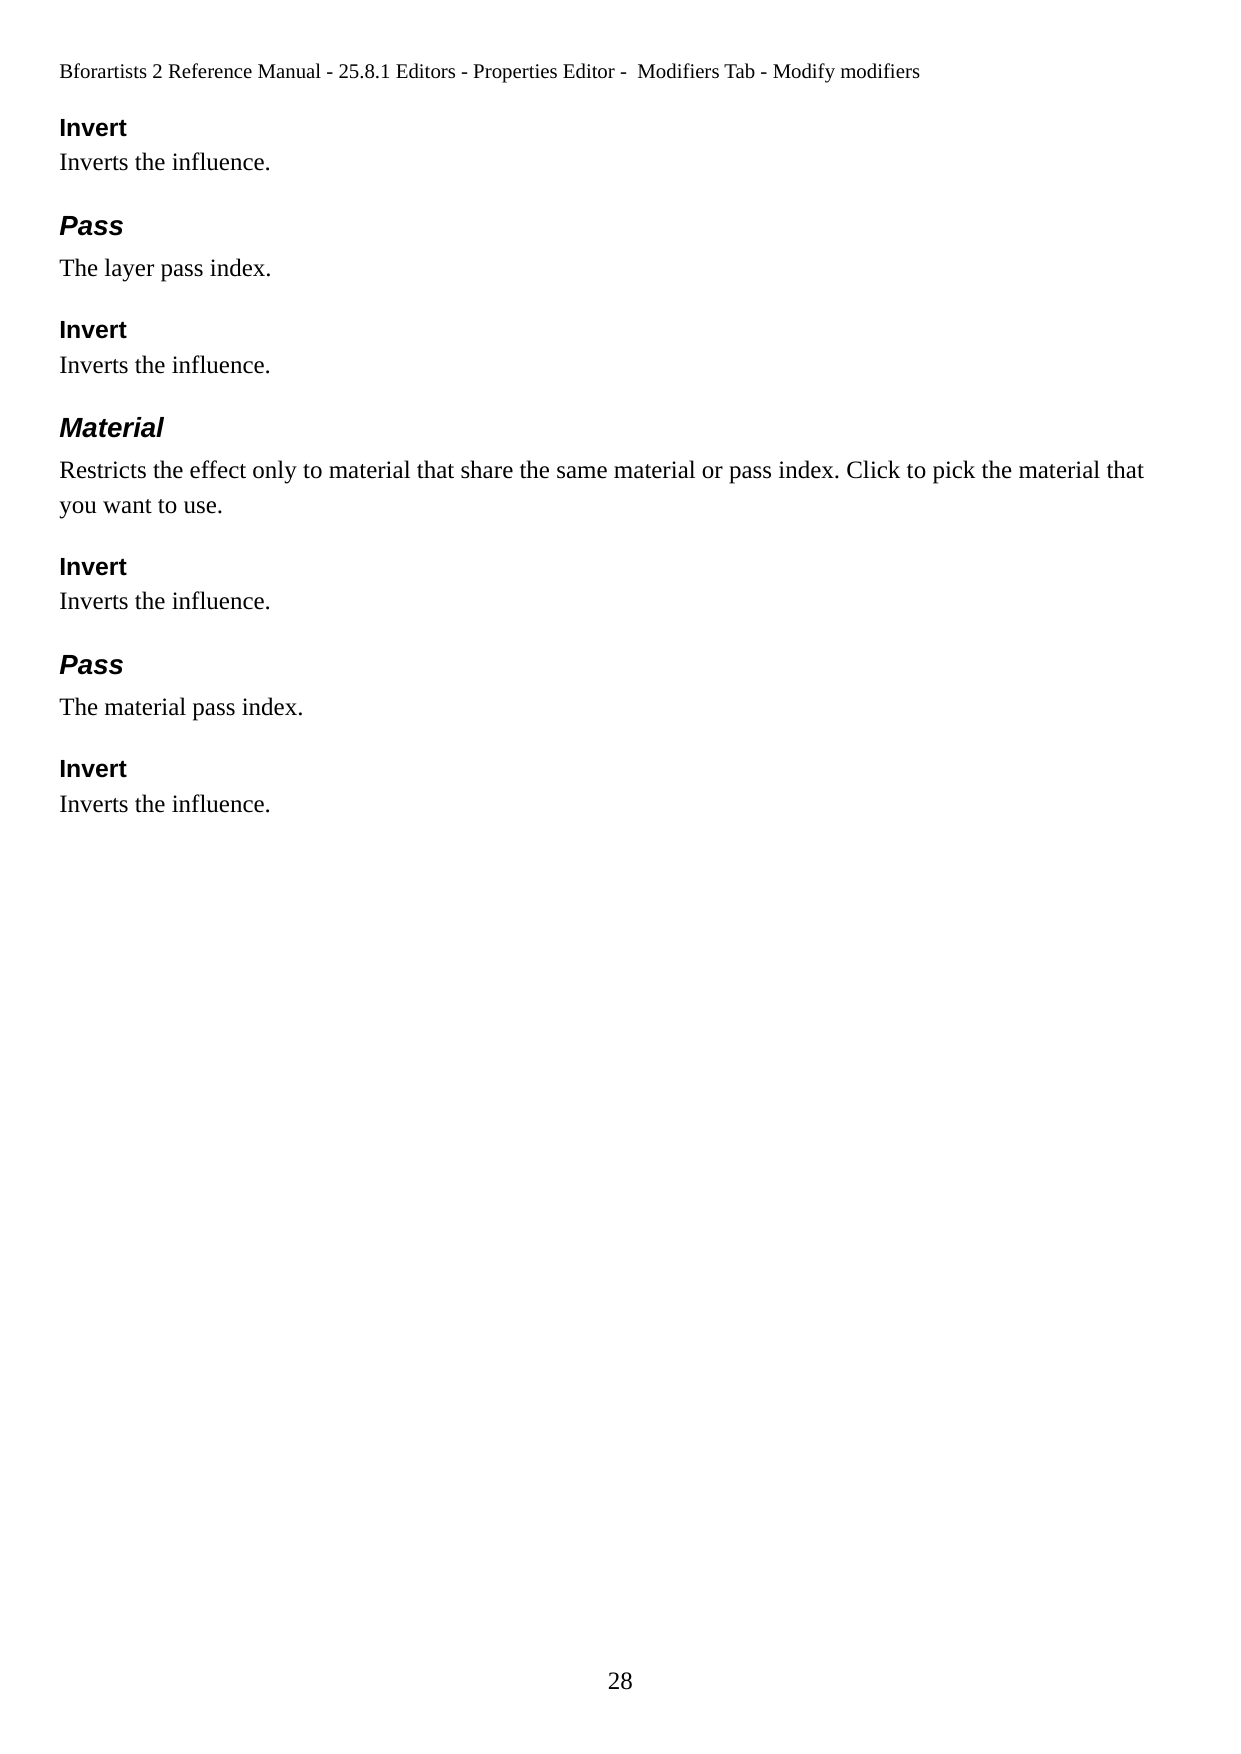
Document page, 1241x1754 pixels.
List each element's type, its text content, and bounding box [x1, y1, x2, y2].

subtitle Invert [59, 113, 1181, 141]
text The material pass index. [59, 692, 1181, 721]
subtitle Invert [59, 315, 1181, 343]
subtitle Invert [59, 552, 1181, 580]
text Inverts the influence. [59, 789, 1181, 817]
text Inverts the influence. [59, 350, 1181, 378]
subtitle Pass [59, 648, 1181, 680]
text The layer pass index. [59, 253, 1181, 282]
subtitle Pass [59, 209, 1181, 241]
subtitle Material [59, 411, 1181, 443]
text Inverts the influence. [59, 586, 1181, 615]
text Restricts the effect only to material that share the same material or pass index. Click to pick the material that you want to use. [59, 456, 1181, 519]
subtitle Invert [59, 754, 1181, 782]
text Inverts the influence. [59, 147, 1181, 176]
